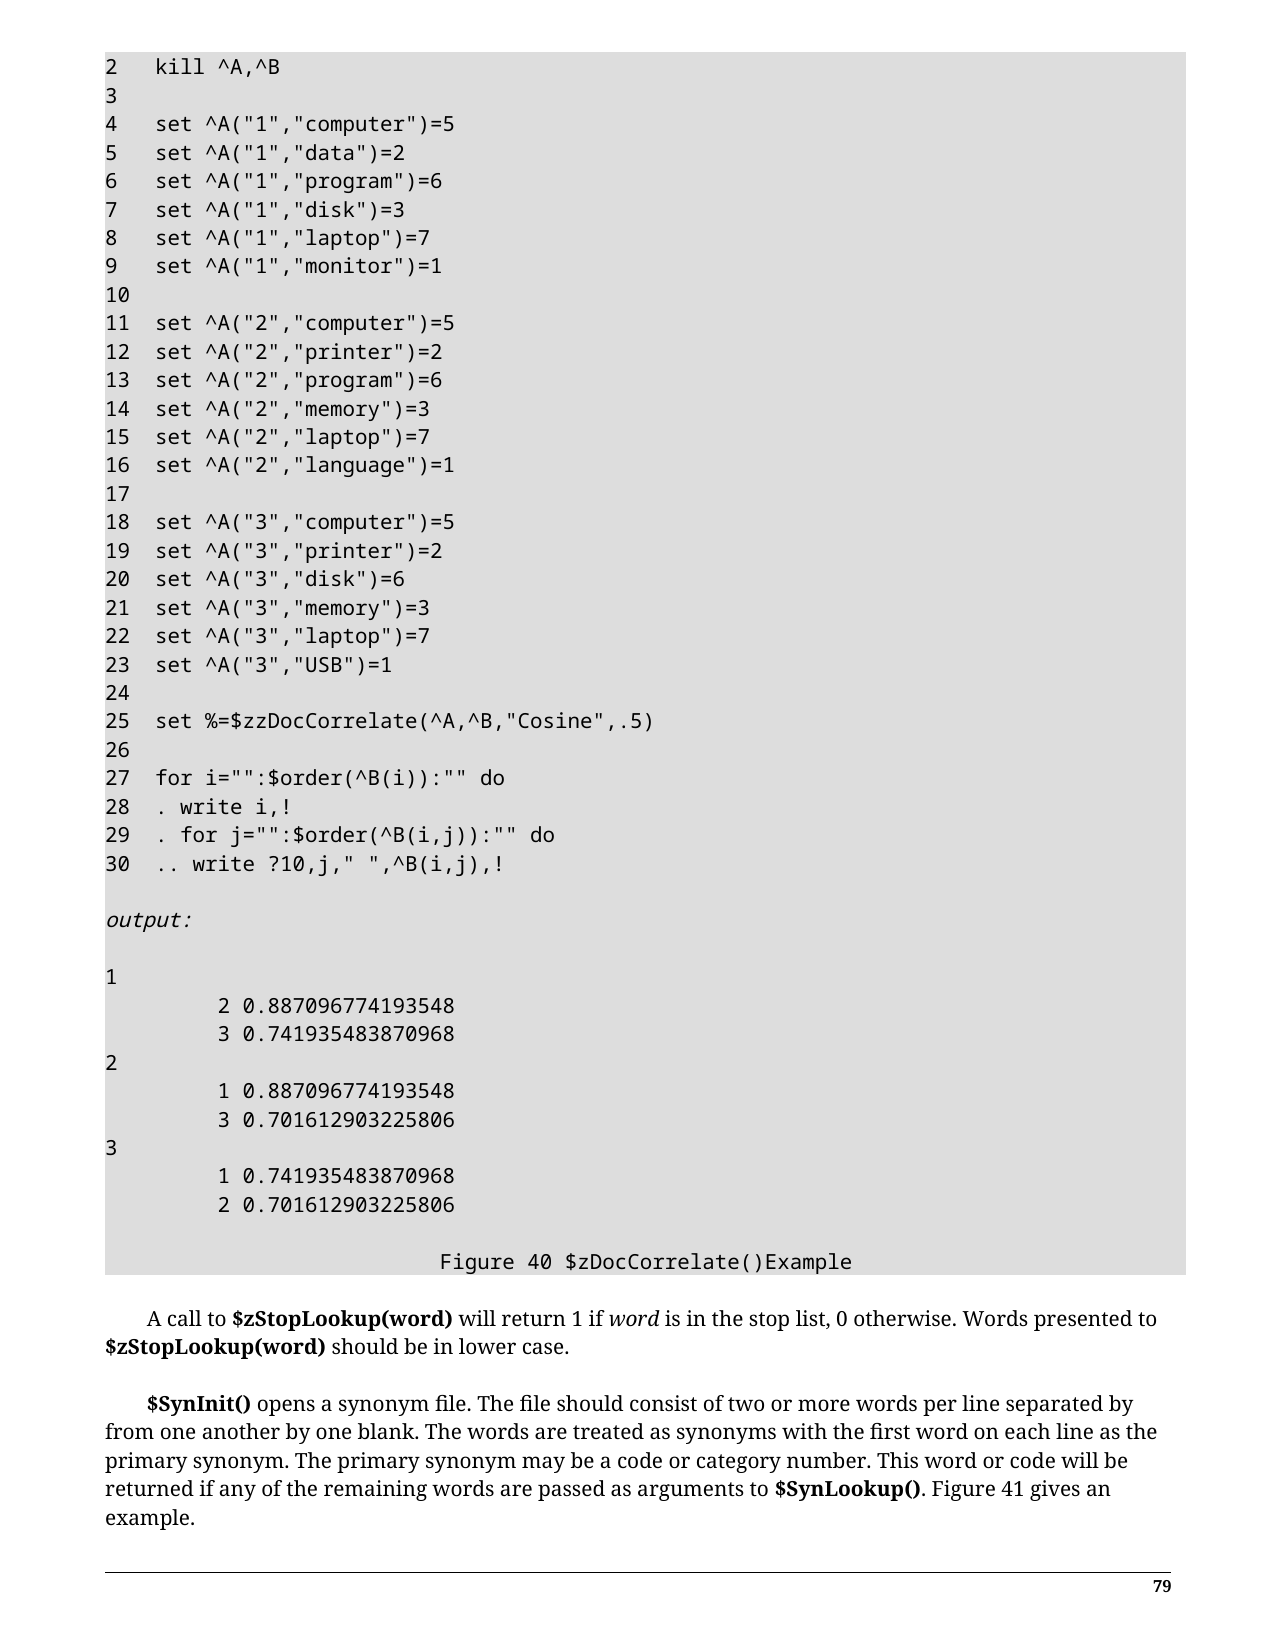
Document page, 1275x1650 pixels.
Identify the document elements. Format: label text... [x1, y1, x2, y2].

list set ^A("2","laptop")=7 [105, 422, 1186, 451]
list set ^A("2","memory")=3 [105, 394, 1186, 422]
text 3 [105, 1133, 1186, 1162]
list . for j="":$order(^B(i,j)):"" do [105, 820, 1186, 849]
text Figure 40 $zDocCorrelate()Example [105, 1247, 1186, 1275]
list .. write ?10,j," ",^B(i,j),! [105, 849, 1186, 877]
text 2 0.887096774193548 [105, 991, 1186, 1019]
text 1 0.741935483870968 [105, 1162, 1186, 1190]
text 3 0.741935483870968 [105, 1019, 1186, 1048]
list set ^A("1","data")=2 [105, 138, 1186, 166]
list set ^A("3","laptop")=7 [105, 621, 1186, 650]
list set ^A("3","printer")=2 [105, 536, 1186, 564]
list set ^A("1","laptop")=7 [105, 223, 1186, 252]
list set ^A("2","program")=6 [105, 365, 1186, 394]
text 1 [105, 962, 1186, 991]
list set ^A("3","computer")=5 [105, 507, 1186, 536]
list set %=$zzDocCorrelate(^A,^B,"Cosine",.5) [105, 707, 1186, 735]
list . write i,! [105, 792, 1186, 820]
text output: [105, 906, 1186, 934]
text $SynInit() opens a synonym file. The file should consist of two or more words per line separated by from one another by one blank. The words are treated as synonyms with the first word on each line as the primary synonym. The primary synonym may be a code or category number. This word or code will be returned if any of the remaining words are passed as arguments to $SynLookup(). Figure 41 gives an example. [105, 1389, 1186, 1531]
list set ^A("2","language")=1 [105, 451, 1186, 479]
text 3 0.701612903225806 [105, 1105, 1186, 1133]
list set ^A("2","printer")=2 [105, 337, 1186, 365]
list set ^A("3","disk")=6 [105, 564, 1186, 593]
list set ^A("3","memory")=3 [105, 593, 1186, 621]
list set ^A("1","program")=6 [105, 166, 1186, 195]
list for i="":$order(^B(i)):"" do [105, 763, 1186, 792]
list set ^A("3","USB")=1 [105, 650, 1186, 678]
list set ^A("1","disk")=3 [105, 195, 1186, 223]
text 1 0.887096774193548 [105, 1076, 1186, 1105]
text 2 0.701612903225806 [105, 1190, 1186, 1218]
list set ^A("2","computer")=5 [105, 308, 1186, 337]
text 2 [105, 1048, 1186, 1076]
text A call to $zStopLookup(word) will return 1 if word is in the stop list, 0 otherwise. Words presented to $zStopLookup(word) should be in lower case. [105, 1304, 1186, 1361]
list set ^A("1","monitor")=1 [105, 252, 1186, 280]
list set ^A("1","computer")=5 [105, 109, 1186, 138]
list kill ^A,^B [105, 52, 1186, 81]
